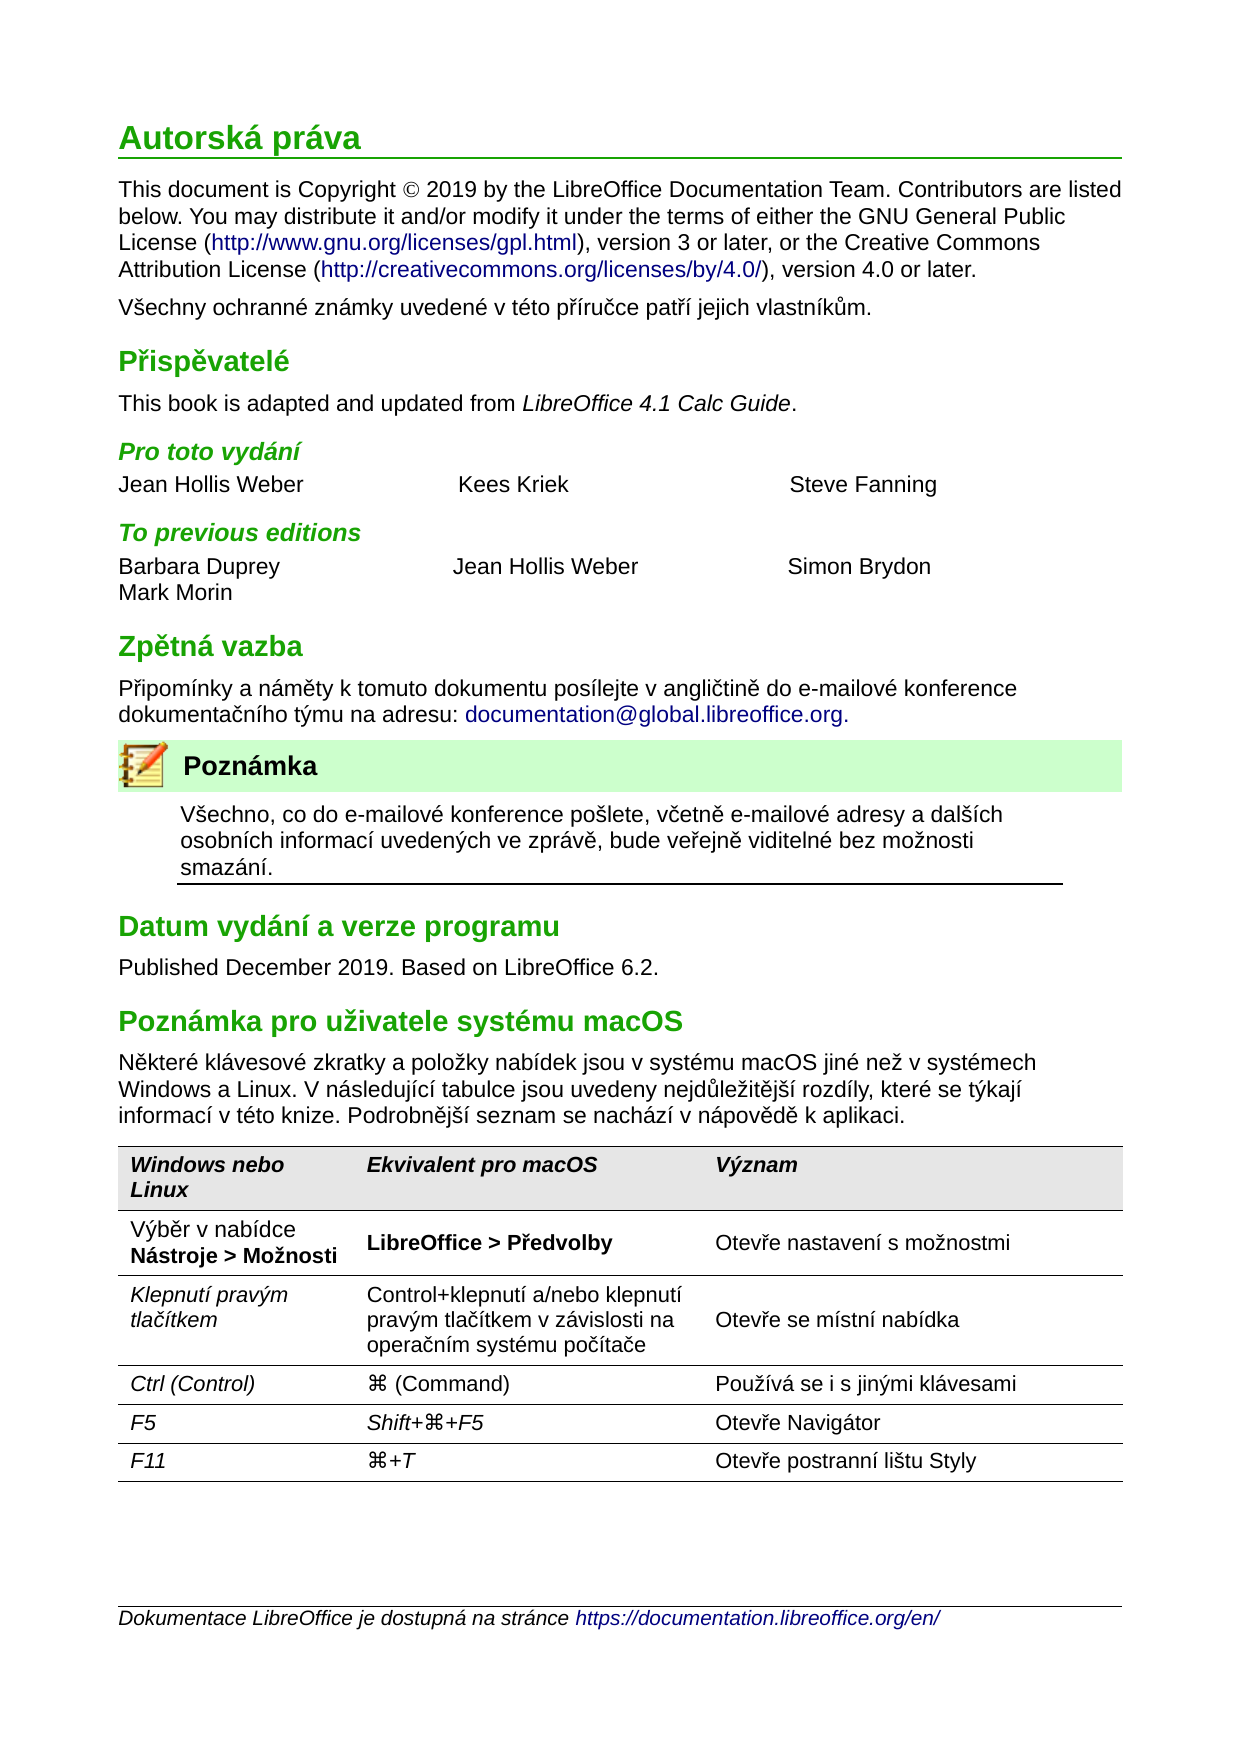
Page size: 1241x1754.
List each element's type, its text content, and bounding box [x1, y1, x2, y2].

subtitle Poznámka [118, 740, 1122, 792]
table_cell Používá se i s jinými klávesami [703, 1366, 1123, 1403]
table_header Simon Brydon [788, 553, 1122, 579]
table_header Význam [703, 1147, 1123, 1210]
text Published December 2019. Based on LibreOffice 6.2. [118, 954, 1122, 980]
subtitle Pro toto vydání [118, 437, 1122, 465]
text Všechno, co do e-mailové konference pošlete, včetně e-mailové adresy a dalších osobních informací uvedených ve zprávě, bude veřejně viditelné bez možnosti smazání. [177, 798, 1063, 883]
table_cell Otevře se místní nabídka [703, 1276, 1123, 1365]
text Některé klávesové zkratky a položky nabídek jsou v systému macOS jiné než v systémech Windows a Linux. V následující tabulce jsou uvedeny nejdůležitější rozdíly, které se týkají informací v této knize. Podrobnější seznam se nachází v nápovědě k aplikaci. [118, 1049, 1122, 1128]
table_cell Ctrl (Control) [118, 1366, 355, 1403]
table_cell [788, 579, 1122, 606]
table_cell ⌘+T [355, 1444, 703, 1481]
table_cell Otevře postranní lištu Styly [703, 1444, 1123, 1481]
table_cell Mark Morin [118, 579, 453, 606]
table_header Windows nebo Linux [118, 1147, 355, 1210]
table_header Barbara Duprey [118, 553, 453, 579]
subtitle Zpětná vazba [118, 629, 1122, 663]
table_header Jean Hollis Weber [453, 553, 787, 579]
subtitle Poznámka pro uživatele systému macOS [118, 1004, 1122, 1038]
subtitle Autorská práva [118, 118, 1122, 157]
table_cell Control+klepnutí a/nebo klepnutí pravým tlačítkem v závislosti na operačním systému počítače [355, 1276, 703, 1365]
table_cell Otevře Navigátor [703, 1405, 1123, 1442]
subtitle To previous editions [118, 518, 1122, 547]
table_header Ekvivalent pro macOS [355, 1147, 703, 1210]
table_cell [453, 579, 787, 606]
subtitle Datum vydání a verze programu [118, 909, 1122, 942]
table_header Steve Fanning [789, 471, 1122, 498]
subtitle Přispěvatelé [118, 344, 1122, 378]
picture [119, 740, 170, 791]
text Připomínky a náměty k tomuto dokumentu posílejte v angličtině do e-mailové konference dokumentačního týmu na adresu: documentation@global.libreoffice.org. [118, 675, 1122, 727]
table_cell F5 [118, 1405, 355, 1442]
table_cell Výběr v nabídce Nástroje > Možnosti [118, 1211, 355, 1275]
table_header Kees Kriek [458, 471, 789, 498]
table_cell F11 [118, 1444, 355, 1481]
table_cell Otevře nastavení s možnostmi [703, 1211, 1123, 1275]
text This book is adapted and updated from LibreOffice 4.1 Calc Guide. [118, 390, 1122, 416]
table_cell Klepnutí pravým tlačítkem [118, 1276, 355, 1365]
table_header Jean Hollis Weber [118, 471, 458, 498]
text Všechny ochranné známky uvedené v této příručce patří jejich vlastníkům. [118, 294, 1122, 321]
text This document is Copyright © 2019 by the LibreOffice Documentation Team. Contributors are listed below. You may distribute it and/or modify it under the terms of either the GNU General Public License (http://www.gnu.org/licenses/gpl.html), version 3 or later, or the Creative Commons Attribution License (http://creativecommons.org/licenses/by/4.0/), version 4.0 or later. [118, 176, 1122, 282]
table_cell Shift+⌘+F5 [355, 1405, 703, 1442]
table_cell LibreOffice > Předvolby [355, 1211, 703, 1275]
table_cell ⌘ (Command) [355, 1366, 703, 1403]
